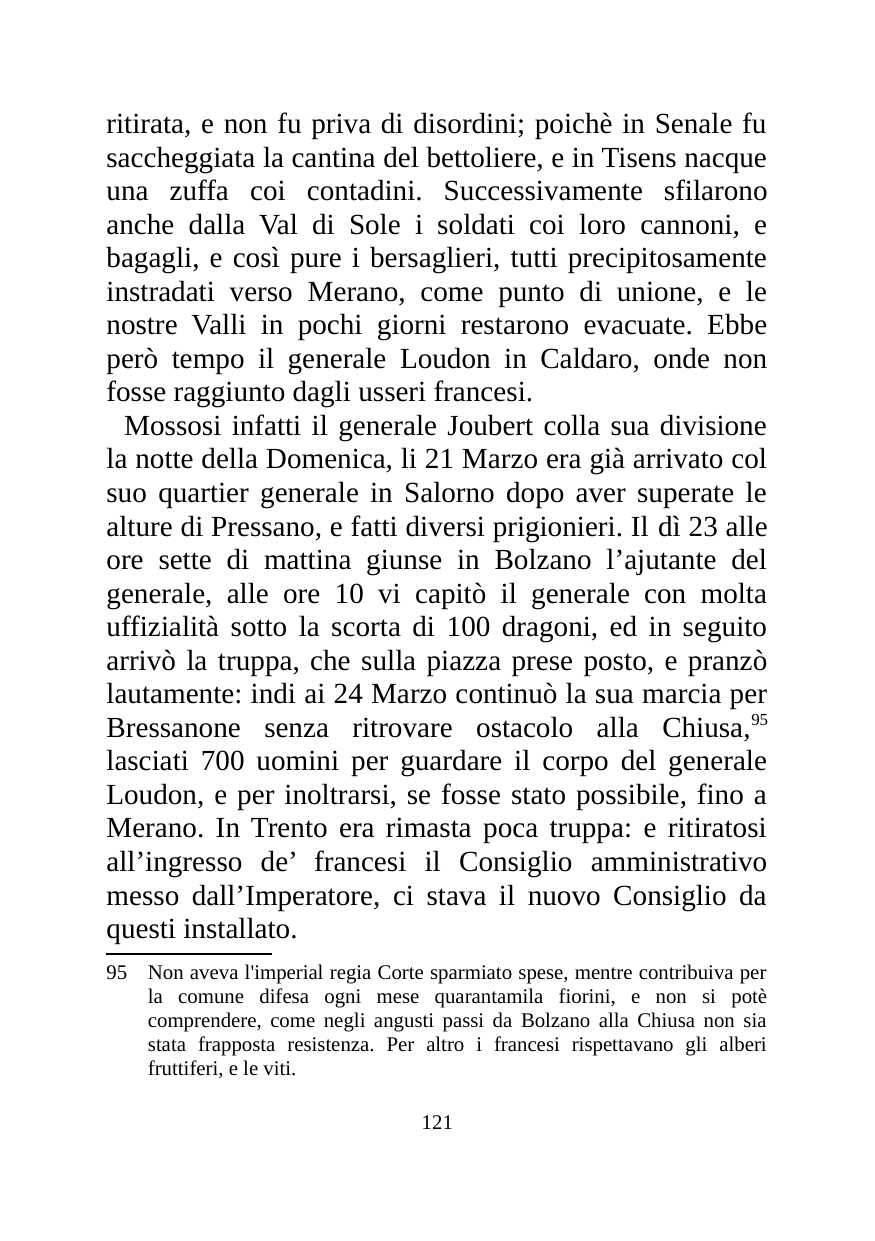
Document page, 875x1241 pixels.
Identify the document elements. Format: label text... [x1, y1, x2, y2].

text ritirata, e non fu priva di disordini; poichè in Senale fu saccheggiata la cantina del bettoliere, e in Tisens nacque una zuffa coi contadini. Successivamente sfilarono anche dalla Val di Sole i soldati coi loro cannoni, e bagagli, e così pure i bersaglieri, tutti precipitosamente instradati verso Merano, come punto di unione, e le nostre Valli in pochi giorni restarono evacuate. Ebbe però tempo il generale Loudon in Caldaro, onde non fosse raggiunto dagli usseri francesi. [106, 106, 768, 408]
text Non aveva l'imperial regia Corte sparmiato spese, mentre contribuiva per la comune difesa ogni mese quarantamila fiorini, e non si potè comprendere, come negli angusti passi da Bolzano alla Chiusa non sia stata frapposta resistenza. Per altro i francesi rispettavano gli alberi fruttiferi, e le viti. [106, 960, 768, 1080]
text Mossosi infatti il generale Joubert colla sua divisione la notte della Domenica, li 21 Marzo era già arrivato col suo quartier generale in Salorno dopo aver superate le alture di Pressano, e fatti diversi prigionieri. Il dì 23 alle ore sette di mattina giunse in Bolzano l’ajutante del generale, alle ore 10 vi capitò il generale con molta uffizialità sotto la scorta di 100 dragoni, ed in seguito arrivò la truppa, che sulla piazza prese posto, e pranzò lautamente: indi ai 24 Marzo continuò la sua marcia per Bressanone senza ritrovare ostacolo alla Chiusa, lasciati 700 uomini per guardare il corpo del generale Loudon, e per inoltrarsi, se fosse stato possibile, fino a Merano. In Trento era rimasta poca truppa: e ritiratosi all’ingresso de’ francesi il Consiglio amministrativo messo dall’Imperatore, ci stava il nuovo Consiglio da questi installato. [106, 408, 768, 945]
